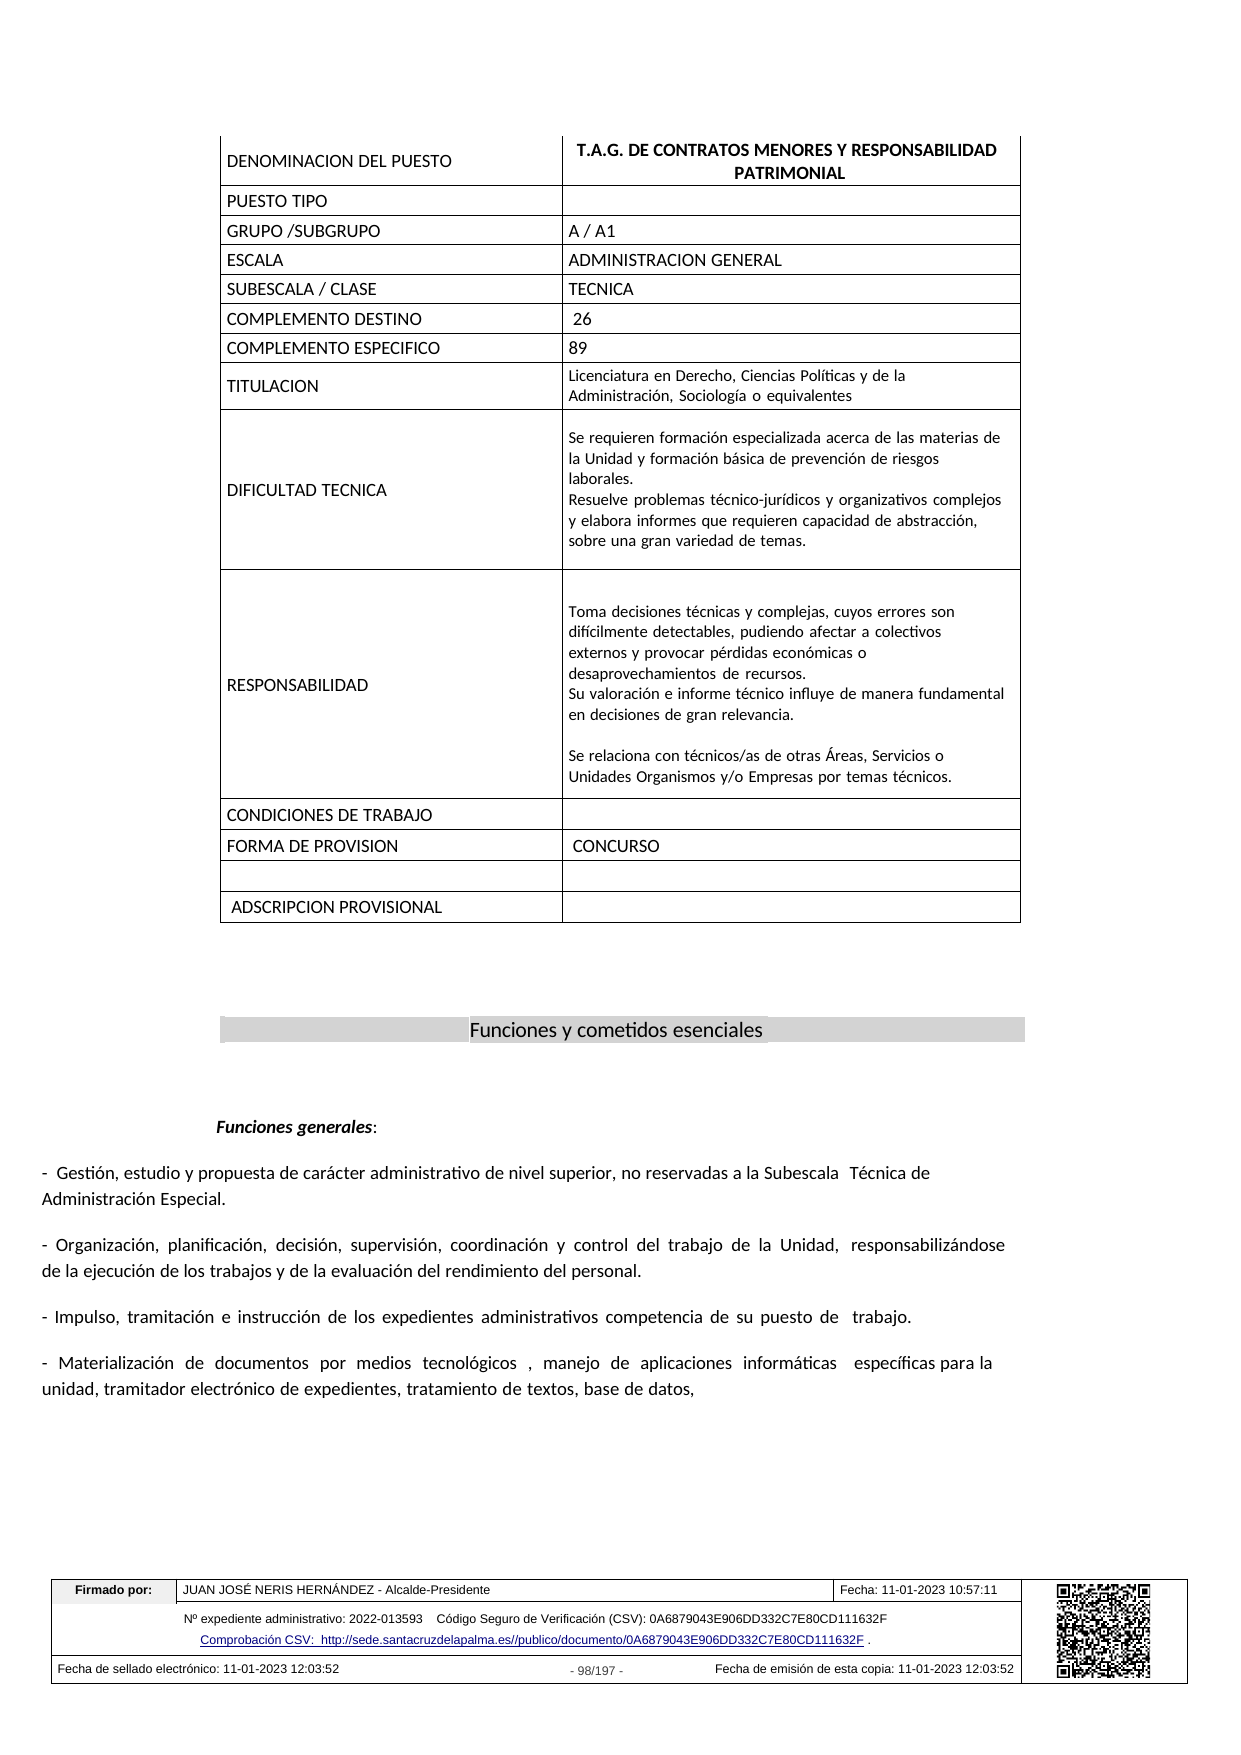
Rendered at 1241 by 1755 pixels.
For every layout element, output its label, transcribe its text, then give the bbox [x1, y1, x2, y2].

table_header [1022, 1580, 1187, 1683]
table_cell 26 [563, 304, 1020, 332]
table_cell [563, 892, 1020, 922]
subtitle Funciones generales: [216, 1115, 1199, 1138]
table_header Firmado por: [52, 1580, 176, 1601]
table_cell Licenciatura en Derecho, Ciencias Políticas y de la Administración, Sociología o equivalentes [563, 363, 1020, 408]
table_cell [221, 861, 562, 891]
table_cell Nº expediente administrativo: 2022-013593 Código Seguro de Verificación (CSV): 0A6879043E906DD332C7E80CD111632F Comprobación CSV: http://sede.santacruzdelapalma.es//publico/documento/0A6879043E906DD332C7E80CD111632F . [52, 1602, 1021, 1655]
table_cell ADMINISTRACION GENERAL [563, 245, 1020, 274]
table_cell TECNICA [563, 275, 1020, 303]
table_cell A / A1 [563, 216, 1020, 244]
table_cell ADSCRIPCION PROVISIONAL [221, 892, 562, 922]
list Organización, planificación, decisión, supervisión, coordinación y control del trabajo de la Unidad, responsabilizándose de la ejecución de los trabajos y de la evaluación del rendimiento del personal. [42, 1233, 1023, 1282]
table_header Fecha: 11-01-2023 10:57:11 [834, 1580, 1021, 1601]
table_cell RESPONSABILIDAD [221, 570, 562, 798]
table_cell GRUPO /SUBGRUPO [221, 216, 562, 244]
table_header DENOMINACION DEL PUESTO [221, 136, 562, 185]
table_cell [563, 861, 1020, 891]
table_cell COMPLEMENTO DESTINO [221, 304, 562, 332]
table_cell FORMA DE PROVISION [221, 830, 562, 860]
table_header JUAN JOSÉ NERIS HERNÁNDEZ - Alcalde-Presidente [177, 1580, 833, 1601]
list Materialización de documentos por medios tecnológicos , manejo de aplicaciones informáticas específicas para la unidad, tramitador electrónico de expedientes, tratamiento de textos, base de datos, [42, 1351, 1023, 1400]
table_cell COMPLEMENTO ESPECIFICO [221, 334, 562, 362]
table_cell SUBESCALA / CLASE [221, 275, 562, 303]
table_cell Toma decisiones técnicas y complejas, cuyos errores son difícilmente detectables, pudiendo afectar a colectivos externos y provocar pérdidas económicas o desaprovechamientos de recursos. Su valoración e informe técnico influye de manera fundamental en decisiones de gran relevancia. Se relaciona con técnicos/as de otras Áreas, Servicios o Unidades Organismos y/o Empresas por temas técnicos. [563, 570, 1020, 798]
table_cell 89 [563, 334, 1020, 362]
table_cell PUESTO TIPO [221, 186, 562, 215]
table_cell CONDICIONES DE TRABAJO [221, 799, 562, 829]
list Gestión, estudio y propuesta de carácter administrativo de nivel superior, no reservadas a la Subescala Técnica de Administración Especial. [42, 1161, 1023, 1210]
subtitle Funciones y cometidos esenciales [220, 1016, 1199, 1043]
table_cell Se requieren formación especializada acerca de las materias de la Unidad y formación básica de prevención de riesgos laborales. Resuelve problemas técnico-jurídicos y organizativos complejos y elabora informes que requieren capacidad de abstracción, sobre una gran variedad de temas. [563, 410, 1020, 569]
table_header T.A.G. DE CONTRATOS MENORES Y RESPONSABILIDAD PATRIMONIAL [563, 136, 1020, 185]
table_cell ESCALA [221, 245, 562, 274]
table_cell [563, 799, 1020, 829]
list Impulso, tramitación e instrucción de los expedientes administrativos competencia de su puesto de trabajo. [42, 1305, 1023, 1328]
table_cell [563, 186, 1020, 215]
table_cell TITULACION [221, 363, 562, 408]
table_cell CONCURSO [563, 830, 1020, 860]
table_cell DIFICULTAD TECNICA [221, 410, 562, 569]
table_cell Fecha de sellado electrónico: 11-01-2023 12:03:52 - 98/197 - Fecha de emisión de esta copia: 11-01-2023 12:03:52 [52, 1656, 1021, 1683]
